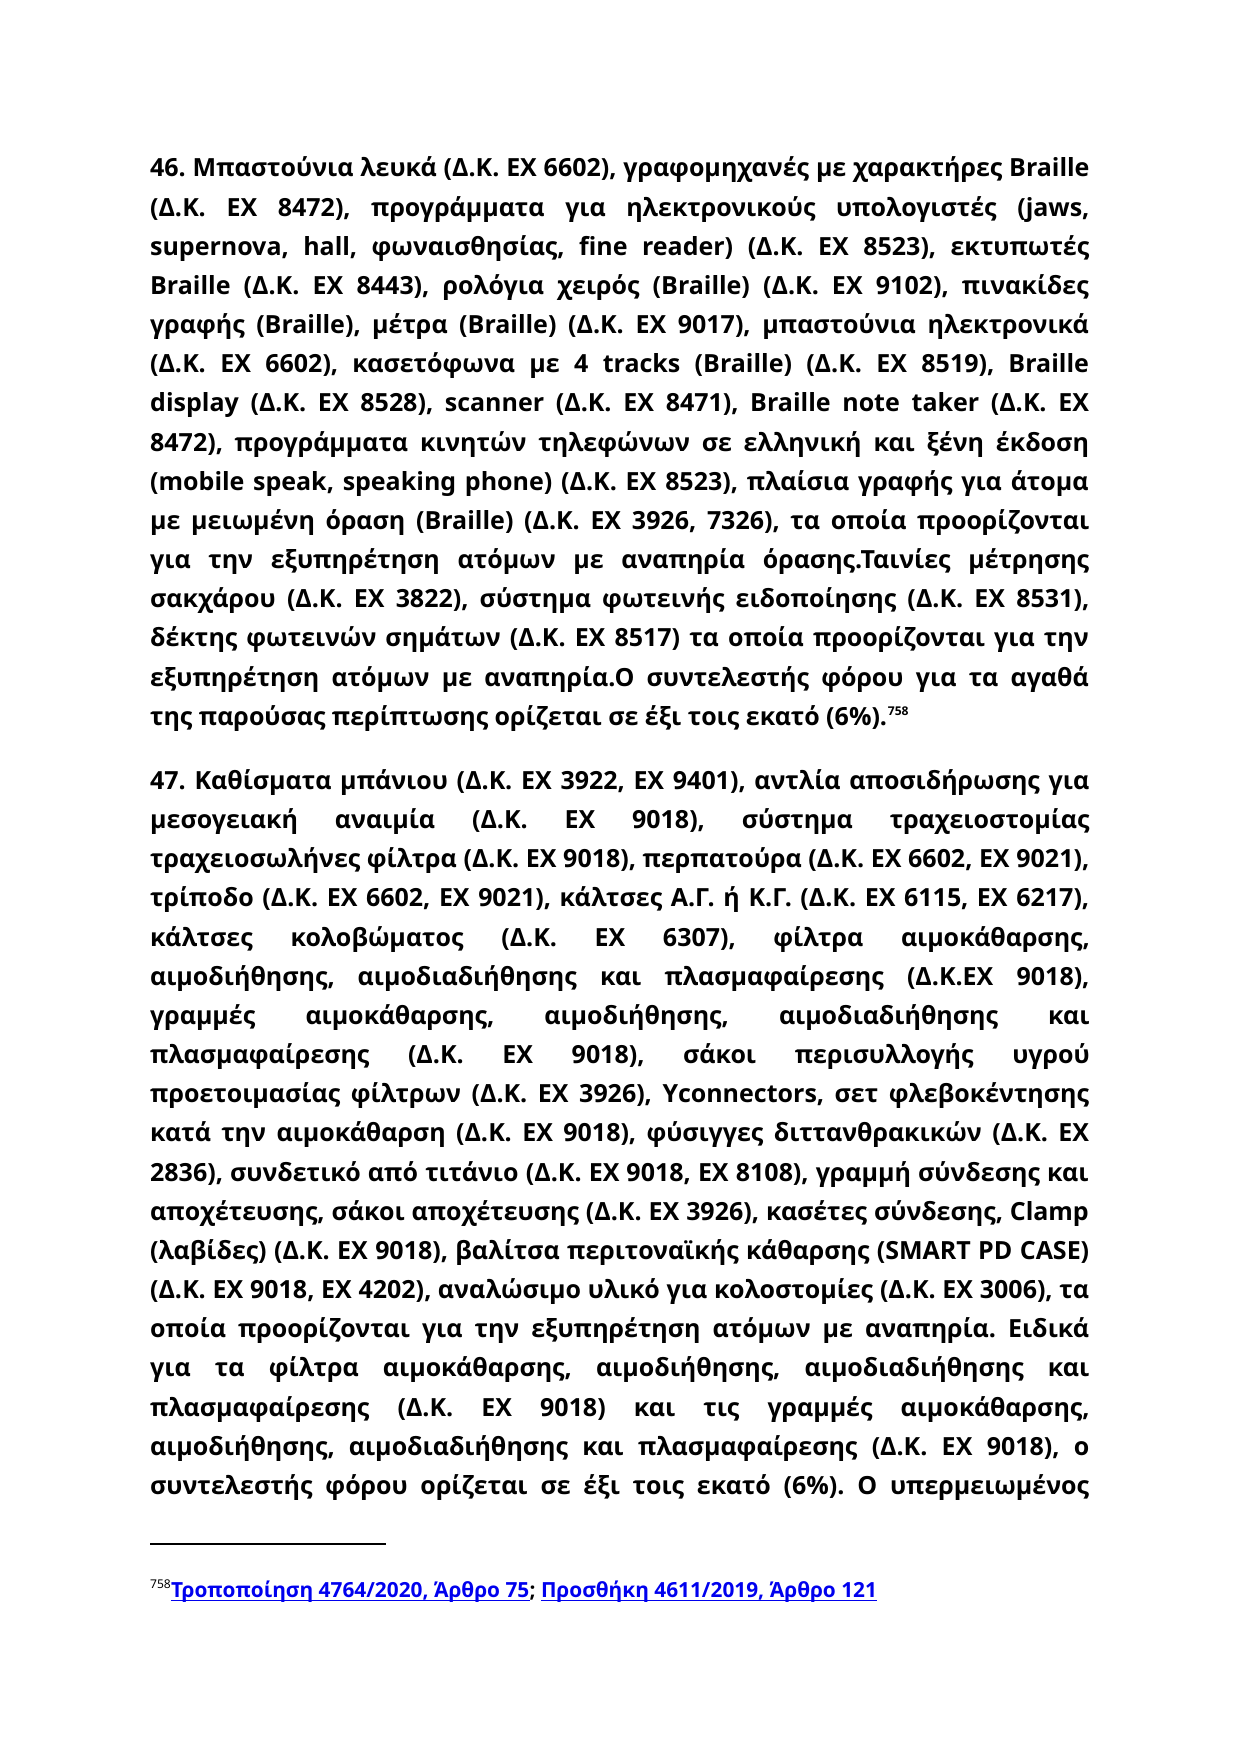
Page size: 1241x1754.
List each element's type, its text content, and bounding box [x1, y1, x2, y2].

text 46. Μπαστούνια λευκά (Δ.Κ. ΕΧ 6602), γραφομηχανές με χαρακτήρες Braille (Δ.Κ. ΕΧ 8472), προγράμματα για ηλεκτρονικούς υπολογιστές (jaws, supernova, hall, φωναισθησίας, fine reader) (Δ.Κ. EX 8523), εκτυπωτές Braille (Δ.Κ. EX 8443), ρολόγια χειρός (Braille) (Δ.Κ. EX 9102), πινακίδες γραφής (Braille), μέτρα (Braille) (Δ.Κ. ΕΧ 9017), μπαστούνια ηλεκτρονικά (Δ.Κ. ΕΧ 6602), κασετόφωνα με 4 tracks (Braille) (Δ.Κ. ΕΧ 8519), Braille display (Δ.Κ. ΕΧ 8528), scanner (Δ.Κ. ΕΧ 8471), Braille note taker (Δ.Κ. EX 8472), προγράμματα κινητών τηλεφώνων σε ελληνική και ξένη έκδοση (mobile speak, speaking phone) (Δ.Κ. EX 8523), πλαίσια γραφής για άτομα με μειωμένη όραση (Braille) (Δ.Κ. ΕΧ 3926, 7326), τα οποία προορίζονται για την εξυπηρέτηση ατόμων με αναπηρία όρασης.Ταινίες μέτρησης σακχάρου (Δ.Κ. ΕΧ 3822), σύστημα φωτεινής ειδοποίησης (Δ.Κ. ΕΧ 8531), δέκτης φωτεινών σημάτων (Δ.Κ. ΕΧ 8517) τα οποία προορίζονται για την εξυπηρέτηση ατόμων με αναπηρία.Ο συντελεστής φόρου για τα αγαθά της παρούσας περίπτωσης ορίζεται σε έξι τοις εκατό (6%). [150, 150, 1090, 732]
text 47. Καθίσματα μπάνιου (Δ.Κ. ΕΧ 3922, ΕΧ 9401), αντλία αποσιδήρωσης για μεσογειακή αναιμία (Δ.Κ. ΕΧ 9018), σύστημα τραχειοστομίας τραχειοσωλήνες φίλτρα (Δ.Κ. ΕΧ 9018), περπατούρα (Δ.Κ. ΕΧ 6602, ΕΧ 9021), τρίποδο (Δ.Κ. ΕΧ 6602, ΕΧ 9021), κάλτσες Α.Γ. ή Κ.Γ. (Δ.Κ. ΕΧ 6115, ΕΧ 6217), κάλτσες κολοβώματος (Δ.Κ. ΕΧ 6307), φίλτρα αιμοκάθαρσης, αιμοδιήθησης, αιμοδιαδιήθησης και πλασμαφαίρεσης (Δ.Κ.ΕΧ 9018), γραμμές αιμοκάθαρσης, αιμοδιήθησης, αιμοδιαδιήθησης και πλασμαφαίρεσης (Δ.Κ. ΕΧ 9018), σάκοι περισυλλογής υγρού προετοιμασίας φίλτρων (Δ.Κ. ΕΧ 3926), Υconnectors, σετ φλεβοκέντησης κατά την αιμοκάθαρση (Δ.Κ. ΕΧ 9018), φύσιγγες διττανθρακικών (Δ.Κ. ΕΧ 2836), συνδετικό από τιτάνιο (Δ.Κ. ΕΧ 9018, ΕΧ 8108), γραμμή σύνδεσης και αποχέτευσης, σάκοι αποχέτευσης (Δ.Κ. ΕΧ 3926), κασέτες σύνδεσης, Clamp (λαβίδες) (Δ.Κ. ΕΧ 9018), βαλίτσα περιτοναϊκής κάθαρσης (SMART PD CASE) (Δ.Κ. ΕΧ 9018, ΕΧ 4202), αναλώσιμο υλικό για κολοστομίες (Δ.Κ. ΕΧ 3006), τα οποία προορίζονται για την εξυπηρέτηση ατόμων με αναπηρία. Ειδικά για τα φίλτρα αιμοκάθαρσης, αιμοδιήθησης, αιμοδιαδιήθησης και πλασμαφαίρεσης (Δ.Κ. ΕΧ 9018) και τις γραμμές αιμοκάθαρσης, αιμοδιήθησης, αιμοδιαδιήθησης και πλασμαφαίρεσης (Δ.Κ. ΕΧ 9018), ο συντελεστής φόρου ορίζεται σε έξι τοις εκατό (6%). Ο υπερμειωμένος [150, 762, 1090, 1502]
text Τροποποίηση 4764/2020, Άρθρο 75; Προσθήκη 4611/2019, Άρθρο 121 [150, 1576, 1090, 1604]
